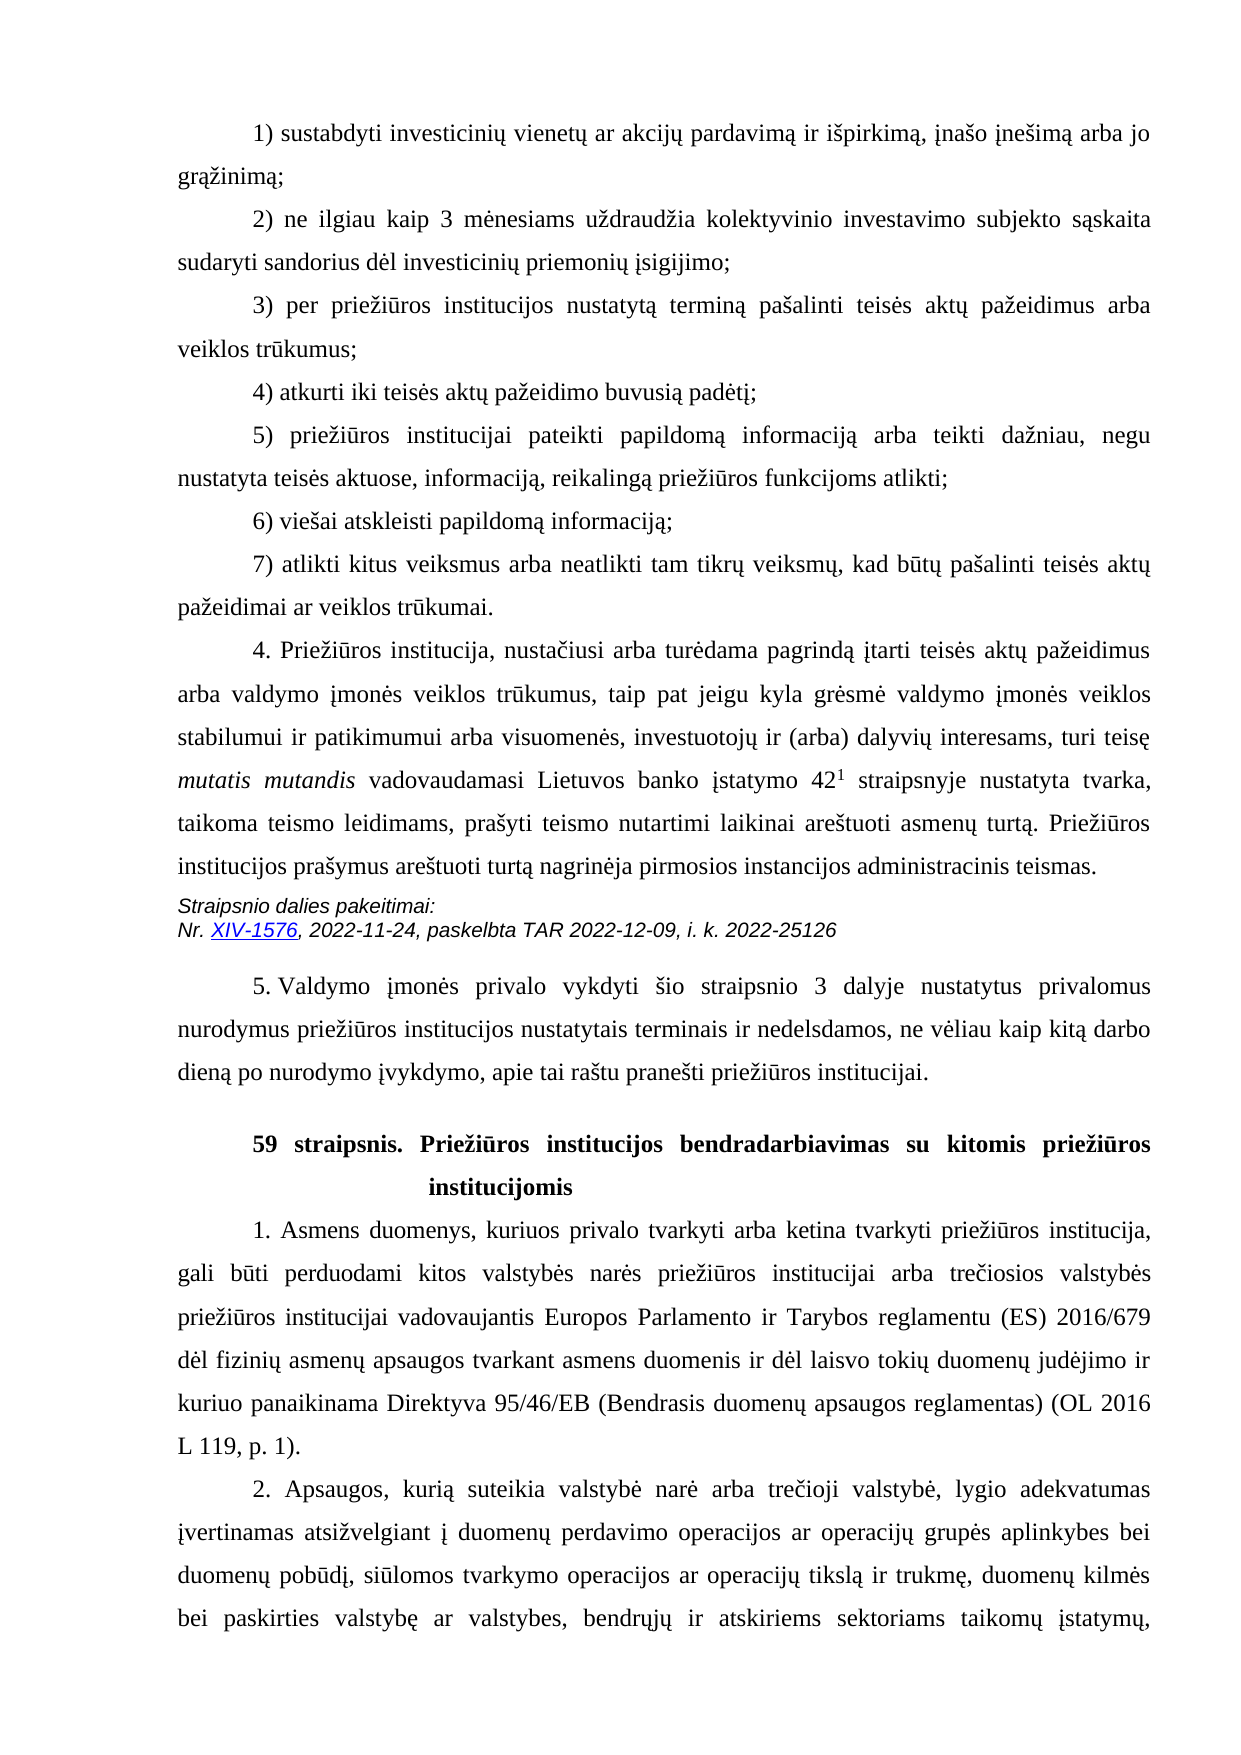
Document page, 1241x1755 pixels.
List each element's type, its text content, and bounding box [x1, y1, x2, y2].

text 5. Valdymo įmonės privalo vykdyti šio straipsnio 3 dalyje nustatytus privalomus nurodymus priežiūros institucijos nustatytais terminais ir nedelsdamos, ne vėliau kaip kitą darbo dieną po nurodymo įvykdymo, apie tai raštu pranešti priežiūros institucijai. [177, 971, 1152, 1086]
text 1) sustabdyti investicinių vienetų ar akcijų pardavimą ir išpirkimą, įnašo įnešimą arba jo grąžinimą; [177, 118, 1152, 190]
text 2. Apsaugos, kurią suteikia valstybė narė arba trečioji valstybė, lygio adekvatumas įvertinamas atsižvelgiant į duomenų perdavimo operacijos ar operacijų grupės aplinkybes bei duomenų pobūdį, siūlomos tvarkymo operacijos ar operacijų tikslą ir trukmę, duomenų kilmės bei paskirties valstybę ar valstybes, bendrųjų ir atskiriems sektoriams taikomų įstatymų, [177, 1474, 1152, 1632]
text 4. Priežiūros institucija, nustačiusi arba turėdama pagrindą įtarti teisės aktų pažeidimus arba valdymo įmonės veiklos trūkumus, taip pat jeigu kyla grėsmė valdymo įmonės veiklos stabilumui ir patikimumui arba visuomenės, investuotojų ir (arba) dalyvių interesams, turi teisę mutatis mutandis vadovaudamasi Lietuvos banko įstatymo 421 straipsnyje nustatyta tvarka, taikoma teismo leidimams, prašyti teismo nutartimi laikinai areštuoti asmenų turtą. Priežiūros institucijos prašymus areštuoti turtą nagrinėja pirmosios instancijos administracinis teismas. [177, 636, 1152, 880]
text Straipsnio dalies pakeitimai: [177, 894, 1152, 918]
text 5) priežiūros institucijai pateikti papildomą informaciją arba teikti dažniau, negu nustatyta teisės aktuose, informaciją, reikalingą priežiūros funkcijoms atlikti; [177, 420, 1152, 492]
text 6) viešai atskleisti papildomą informaciją; [177, 506, 1152, 535]
text 2) ne ilgiau kaip 3 mėnesiams uždraudžia kolektyvinio investavimo subjekto sąskaita sudaryti sandorius dėl investicinių priemonių įsigijimo; [177, 204, 1152, 276]
text 3) per priežiūros institucijos nustatytą terminą pašalinti teisės aktų pažeidimus arba veiklos trūkumus; [177, 291, 1152, 362]
text Nr. XIV-1576, 2022-11-24, paskelbta TAR 2022-12-09, i. k. 2022-25126 [177, 918, 1152, 942]
text 4) atkurti iki teisės aktų pažeidimo buvusią padėtį; [177, 377, 1152, 406]
text 7) atlikti kitus veiksmus arba neatlikti tam tikrų veiksmų, kad būtų pašalinti teisės aktų pažeidimai ar veiklos trūkumai. [177, 549, 1152, 621]
text 1. Asmens duomenys, kuriuos privalo tvarkyti arba ketina tvarkyti priežiūros institucija, gali būti perduodami kitos valstybės narės priežiūros institucijai arba trečiosios valstybės priežiūros institucijai vadovaujantis Europos Parlamento ir Tarybos reglamentu (ES) 2016/679 dėl fizinių asmenų apsaugos tvarkant asmens duomenis ir dėl laisvo tokių duomenų judėjimo ir kuriuo panaikinama Direktyva 95/46/EB (Bendrasis duomenų apsaugos reglamentas) (OL 2016 L 119, p. 1). [177, 1215, 1152, 1460]
text 59 straipsnis. Priežiūros institucijos bendradarbiavimas su kitomis priežiūros institucijomis [252, 1129, 1152, 1201]
